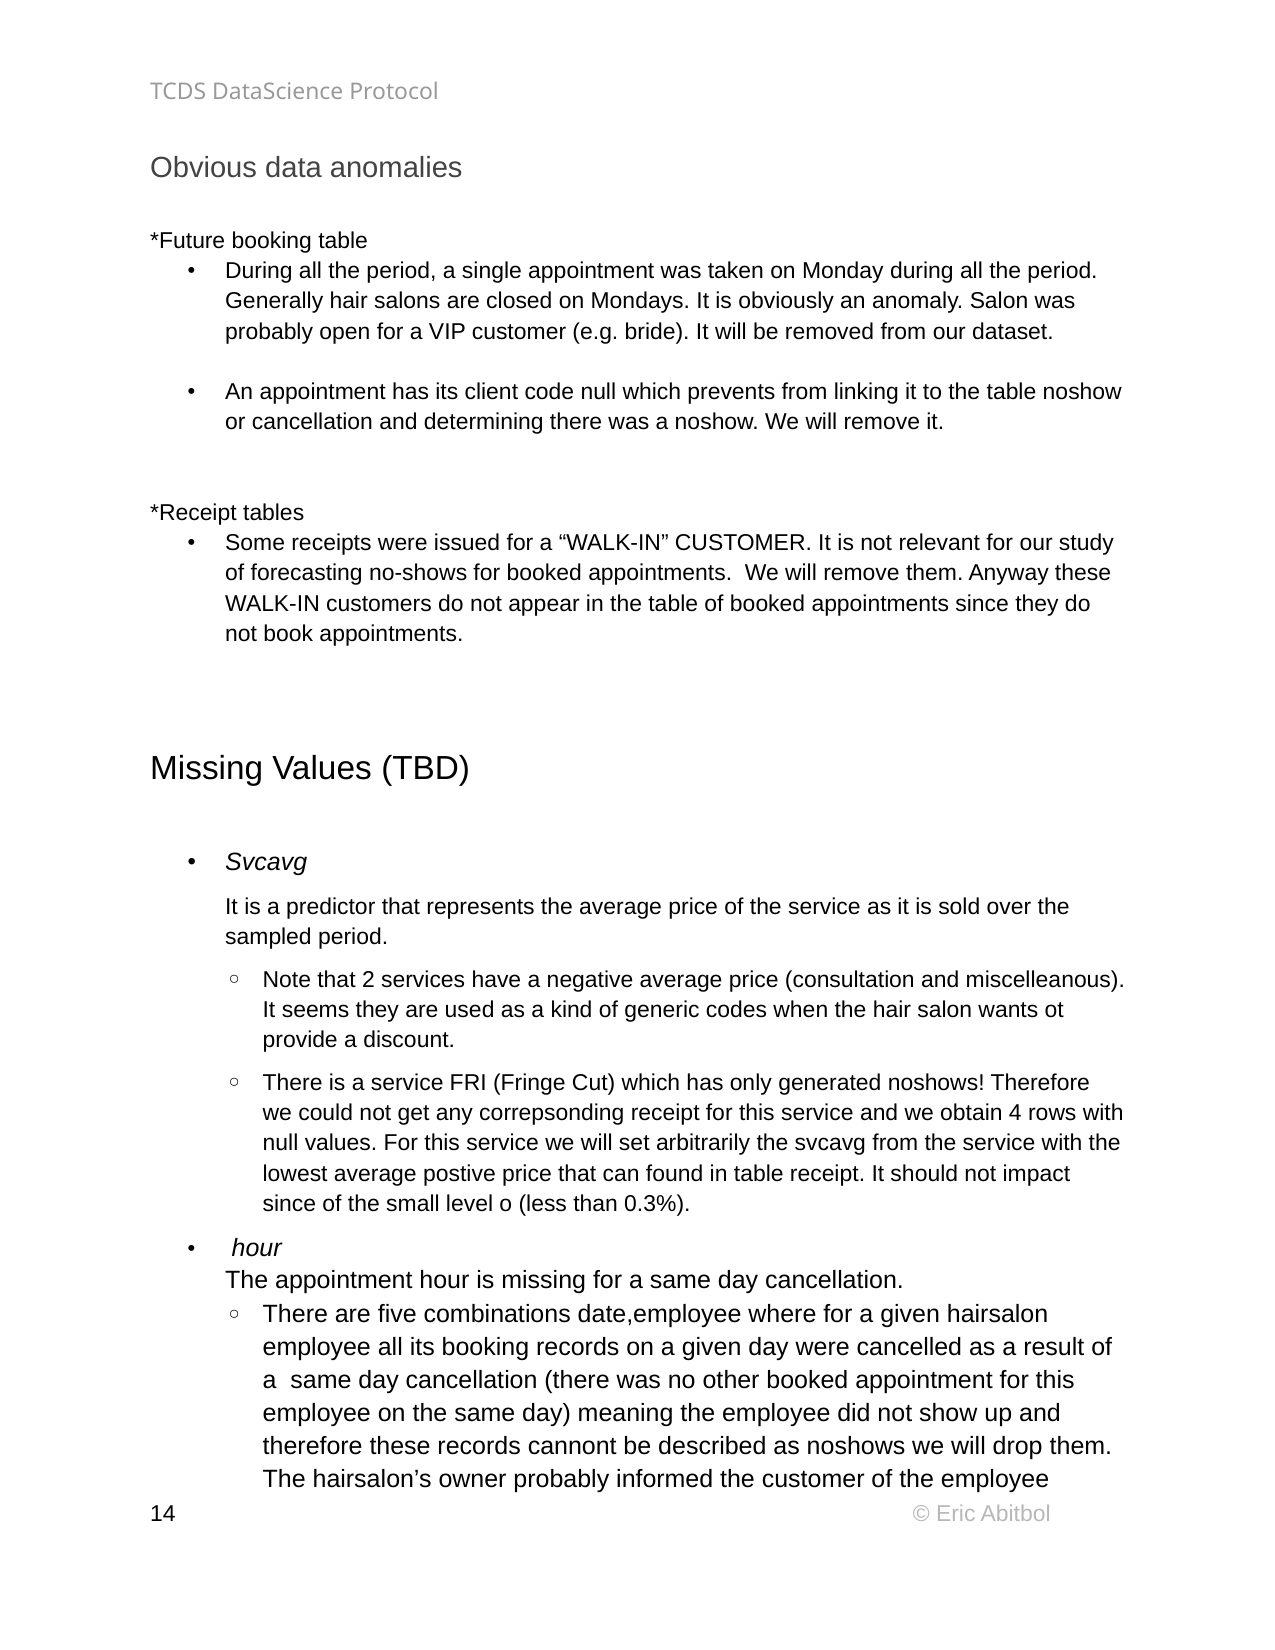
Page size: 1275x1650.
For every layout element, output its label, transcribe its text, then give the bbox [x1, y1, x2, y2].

list Some receipts were issued for a “WALK-IN” CUSTOMER. It is not relevant for our study of forecasting no-shows for booked appointments. We will remove them. Anyway these WALK-IN customers do not appear in the table of booked appointments since they do not book appointments. [187, 529, 1125, 646]
text *Future booking table [150, 227, 1125, 253]
text *Receipt tables [150, 499, 1125, 525]
list There is a service FRI (Fringe Cut) which has only generated noshows! Therefore we could not get any correpsonding receipt for this service and we obtain 4 rows with null values. For this service we will set arbitrarily the svcavg from the service with the lowest average postive price that can found in table receipt. It should not impact since of the small level o (less than 0.3%). [225, 1069, 1125, 1216]
list It is a predictor that represents the average price of the service as it is sold over the sampled period. [187, 893, 1125, 949]
subtitle Missing Values (TBD) [150, 748, 1125, 786]
list Note that 2 services have a negative average price (consultation and miscelleanous). It seems they are used as a kind of generic codes when the hair salon wants ot provide a discount. [225, 966, 1125, 1053]
list There are five combinations date,employee where for a given hairsalon employee all its booking records on a given day were cancelled as a result of a same day cancellation (there was no other booked appointment for this employee on the same day) meaning the employee did not show up and therefore these records cannont be described as noshows we will drop them. The hairsalon’s owner probably informed the customer of the employee [225, 1298, 1125, 1492]
list During all the period, a single appointment was taken on Monday during all the period. Generally hair salons are closed on Mondays. It is obviously an anomaly. Salon was probably open for a VIP customer (e.g. bride). It will be removed from our dataset. [187, 257, 1125, 344]
list An appointment has its client code null which prevents from linking it to the table noshow or cancellation and determining there was a noshow. We will remove it. [187, 378, 1125, 435]
list The appointment hour is missing for a same day cancellation. [187, 1266, 1125, 1294]
list Svcavg [187, 847, 1125, 876]
list hour [187, 1232, 1125, 1261]
subtitle Obvious data anomalies [150, 150, 1125, 183]
